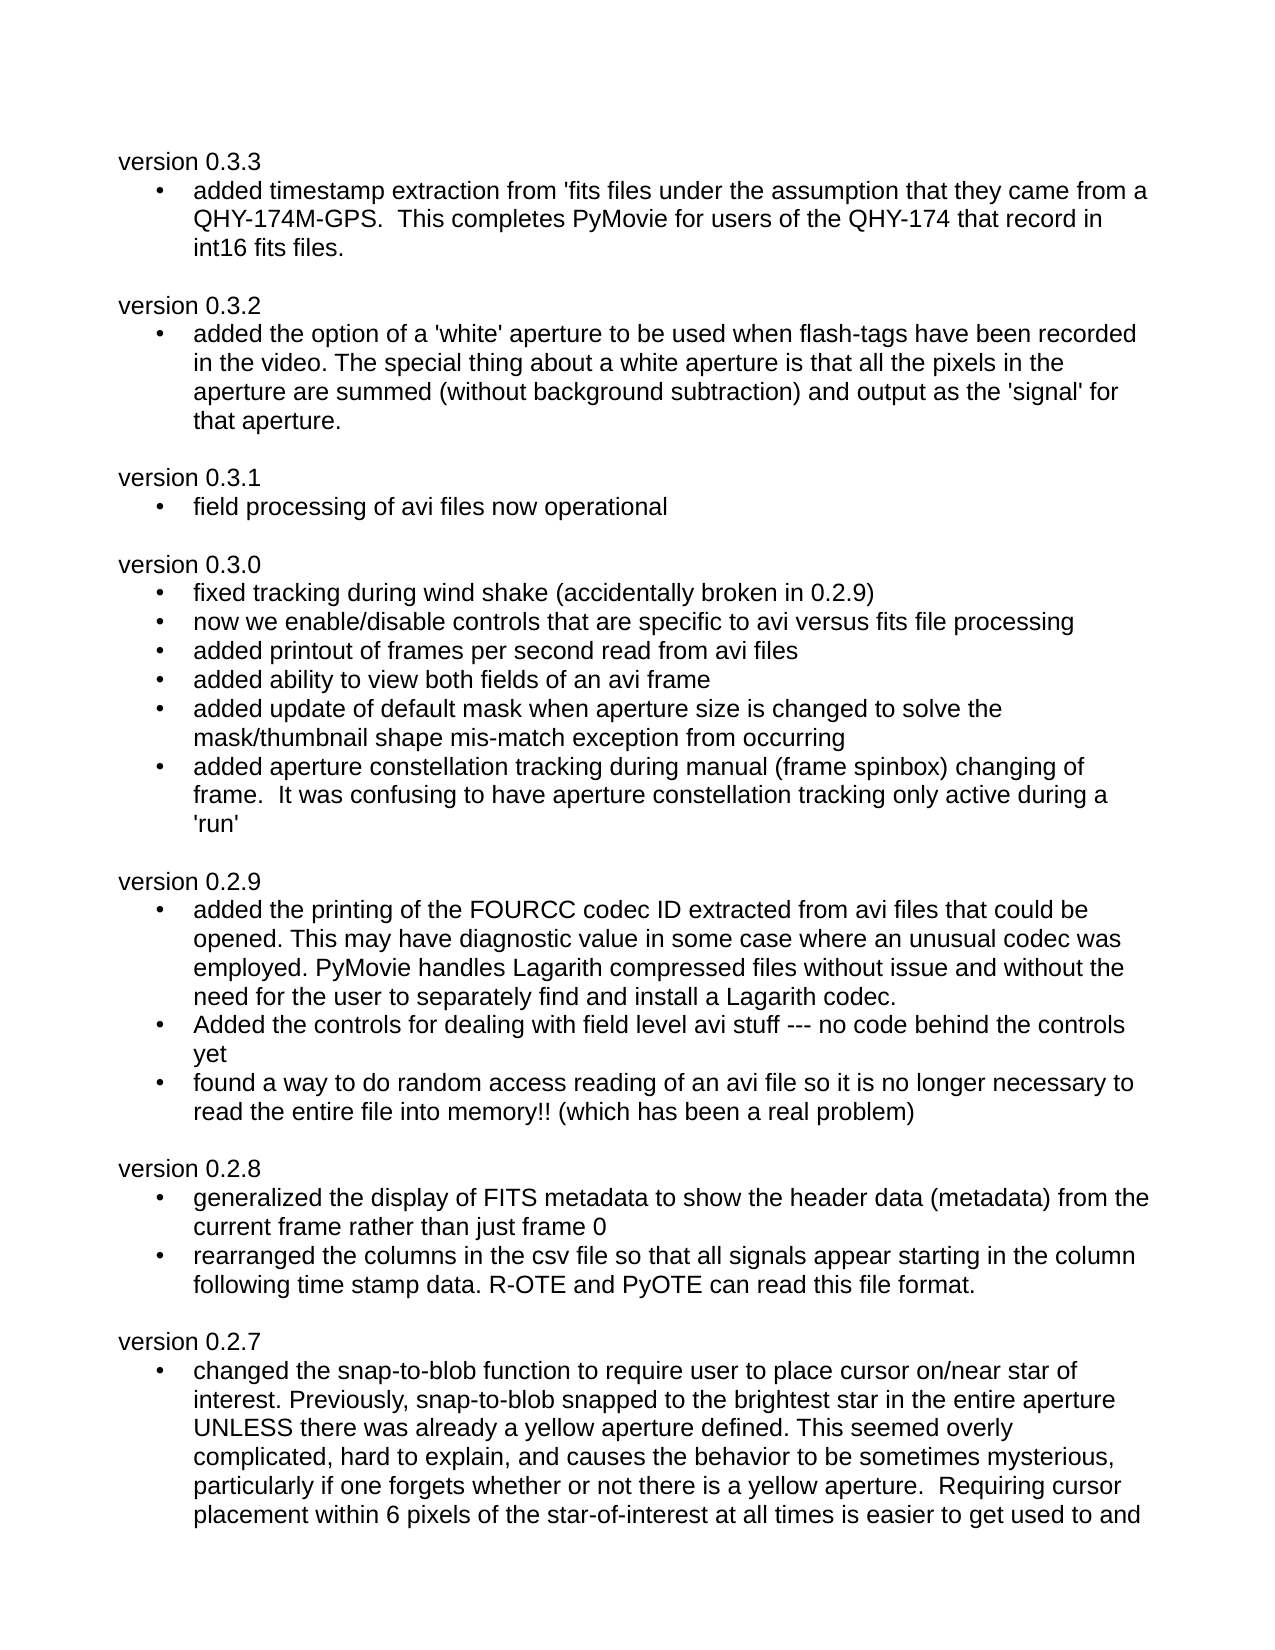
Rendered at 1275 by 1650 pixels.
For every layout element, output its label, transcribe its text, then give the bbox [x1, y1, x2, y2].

list [156, 118, 1157, 147]
list changed the snap-to-blob function to require user to place cursor on/near star of interest. Previously, snap-to-blob snapped to the brightest star in the entire aperture UNLESS there was already a yellow aperture defined. This seemed overly complicated, hard to explain, and causes the behavior to be sometimes mysterious, particularly if one forgets whether or not there is a yellow aperture. Requiring cursor placement within 6 pixels of the star-of-interest at all times is easier to get used to and [156, 1356, 1157, 1528]
text version 0.2.7 [118, 1327, 1157, 1356]
list added printout of frames per second read from avi files [156, 636, 1157, 665]
list added update of default mask when aperture size is changed to solve the mask/thumbnail shape mis-match exception from occurring [156, 694, 1157, 751]
text version 0.3.2 [118, 291, 1157, 319]
text version 0.3.1 [118, 463, 1157, 492]
list Added the controls for dealing with field level avi stuff --- no code behind the controls yet [156, 1010, 1157, 1068]
list added ability to view both fields of an avi frame [156, 665, 1157, 694]
list generalized the display of FITS metadata to show the header data (metadata) from the current frame rather than just frame 0 [156, 1183, 1157, 1241]
text version 0.3.0 [118, 550, 1157, 578]
text version 0.2.9 [118, 867, 1157, 895]
list found a way to do random access reading of an avi file so it is no longer necessary to read the entire file into memory!! (which has been a real problem) [156, 1068, 1157, 1154]
list added the option of a 'white' aperture to be used when flash-tags have been recorded in the video. The special thing about a white aperture is that all the pixels in the aperture are summed (without background subtraction) and output as the 'signal' for that aperture. [156, 319, 1157, 463]
list fixed tracking during wind shake (accidentally broken in 0.2.9) [156, 578, 1157, 607]
list added timestamp extraction from 'fits files under the assumption that they came from a QHY-174M-GPS. This completes PyMovie for users of the QHY-174 that record in int16 fits files. [156, 176, 1157, 291]
list added aperture constellation tracking during manual (frame spinbox) changing of frame. It was confusing to have aperture constellation tracking only active during a 'run' [156, 751, 1157, 867]
list field processing of avi files now operational [156, 492, 1157, 550]
list added the printing of the FOURCC codec ID extracted from avi files that could be opened. This may have diagnostic value in some case where an unusual codec was employed. PyMovie handles Lagarith compressed files without issue and without the need for the user to separately find and install a Lagarith codec. [156, 895, 1157, 1010]
list rearranged the columns in the csv file so that all signals appear starting in the column following time stamp data. R-OTE and PyOTE can read this file format. [156, 1241, 1157, 1327]
text version 0.3.3 [118, 147, 1157, 176]
list now we enable/disable controls that are specific to avi versus fits file processing [156, 607, 1157, 636]
text version 0.2.8 [118, 1154, 1157, 1183]
